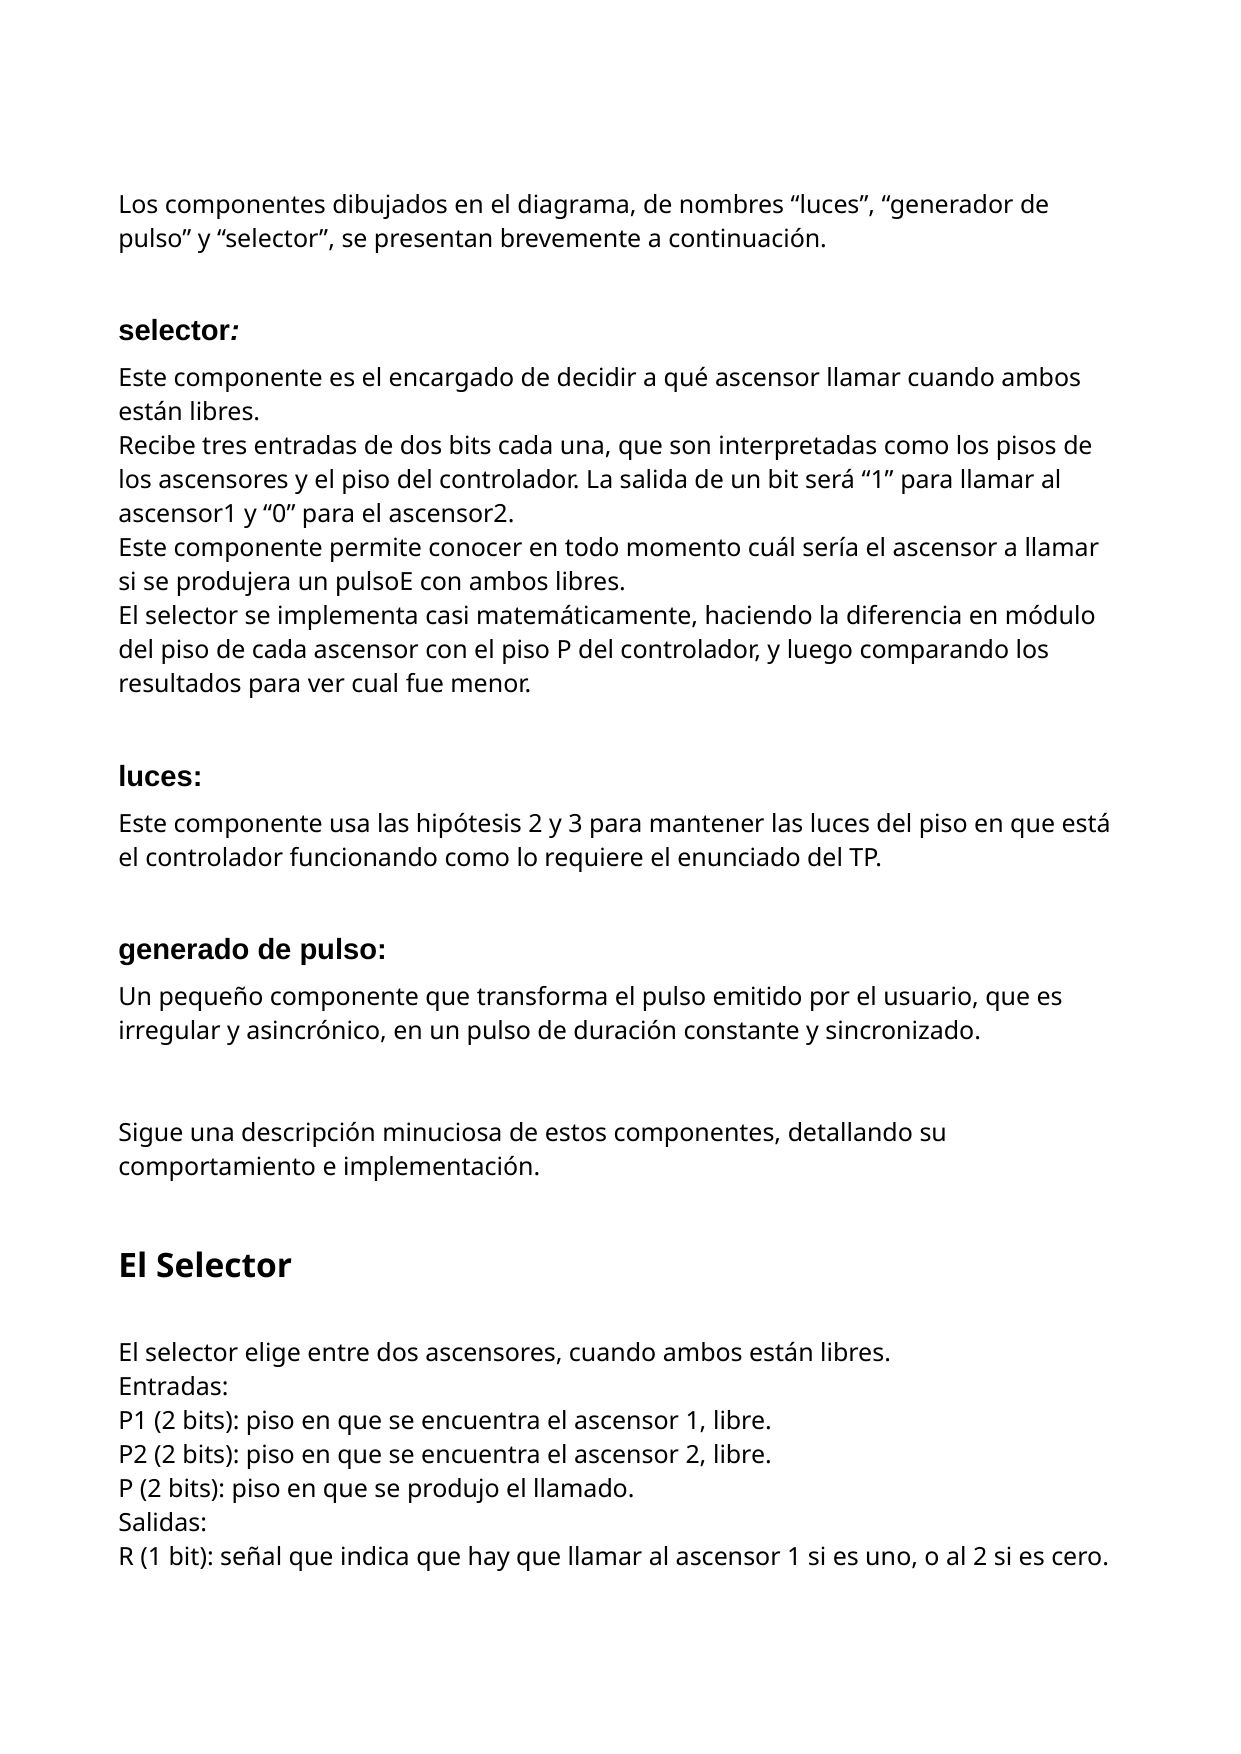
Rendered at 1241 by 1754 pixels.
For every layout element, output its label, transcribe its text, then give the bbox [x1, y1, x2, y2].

subtitle generado de pulso: [118, 932, 1122, 966]
text Salidas: [118, 1504, 1122, 1538]
text Sigue una descripción minuciosa de estos componentes, detallando su comportamiento e implementación. [118, 1115, 1122, 1183]
text Este componente permite conocer en todo momento cuál sería el ascensor a llamar si se produjera un pulsoE con ambos libres. [118, 530, 1122, 598]
text P1 (2 bits): piso en que se encuentra el ascensor 1, libre. [118, 1402, 1122, 1436]
text P2 (2 bits): piso en que se encuentra el ascensor 2, libre. [118, 1436, 1122, 1470]
subtitle selector: [118, 313, 1122, 347]
text Un pequeño componente que transforma el pulso emitido por el usuario, que es irregular y asincrónico, en un pulso de duración constante y sincronizado. [118, 978, 1122, 1047]
text Los componentes dibujados en el diagrama, de nombres “luces”, “generador de pulso” y “selector”, se presentan brevemente a continuación. [118, 186, 1122, 254]
text R (1 bit): señal que indica que hay que llamar al ascensor 1 si es uno, o al 2 si es cero. [118, 1538, 1122, 1573]
text Entradas: [118, 1368, 1122, 1402]
text Este componente usa las hipótesis 2 y 3 para mantener las luces del piso en que está el controlador funcionando como lo requiere el enunciado del TP. [118, 805, 1122, 873]
text El selector se implementa casi matemáticamente, haciendo la diferencia en módulo del piso de cada ascensor con el piso P del controlador, y luego comparando los resultados para ver cual fue menor. [118, 598, 1122, 700]
subtitle El Selector [118, 1242, 1122, 1288]
text Recibe tres entradas de dos bits cada una, que son interpretadas como los pisos de los ascensores y el piso del controlador. La salida de un bit será “1” para llamar al ascensor1 y “0” para el ascensor2. [118, 428, 1122, 530]
text P (2 bits): piso en que se produjo el llamado. [118, 1470, 1122, 1504]
text El selector elige entre dos ascensores, cuando ambos están libres. [118, 1334, 1122, 1368]
text Este componente es el encargado de decidir a qué ascensor llamar cuando ambos están libres. [118, 359, 1122, 428]
subtitle luces: [118, 759, 1122, 793]
